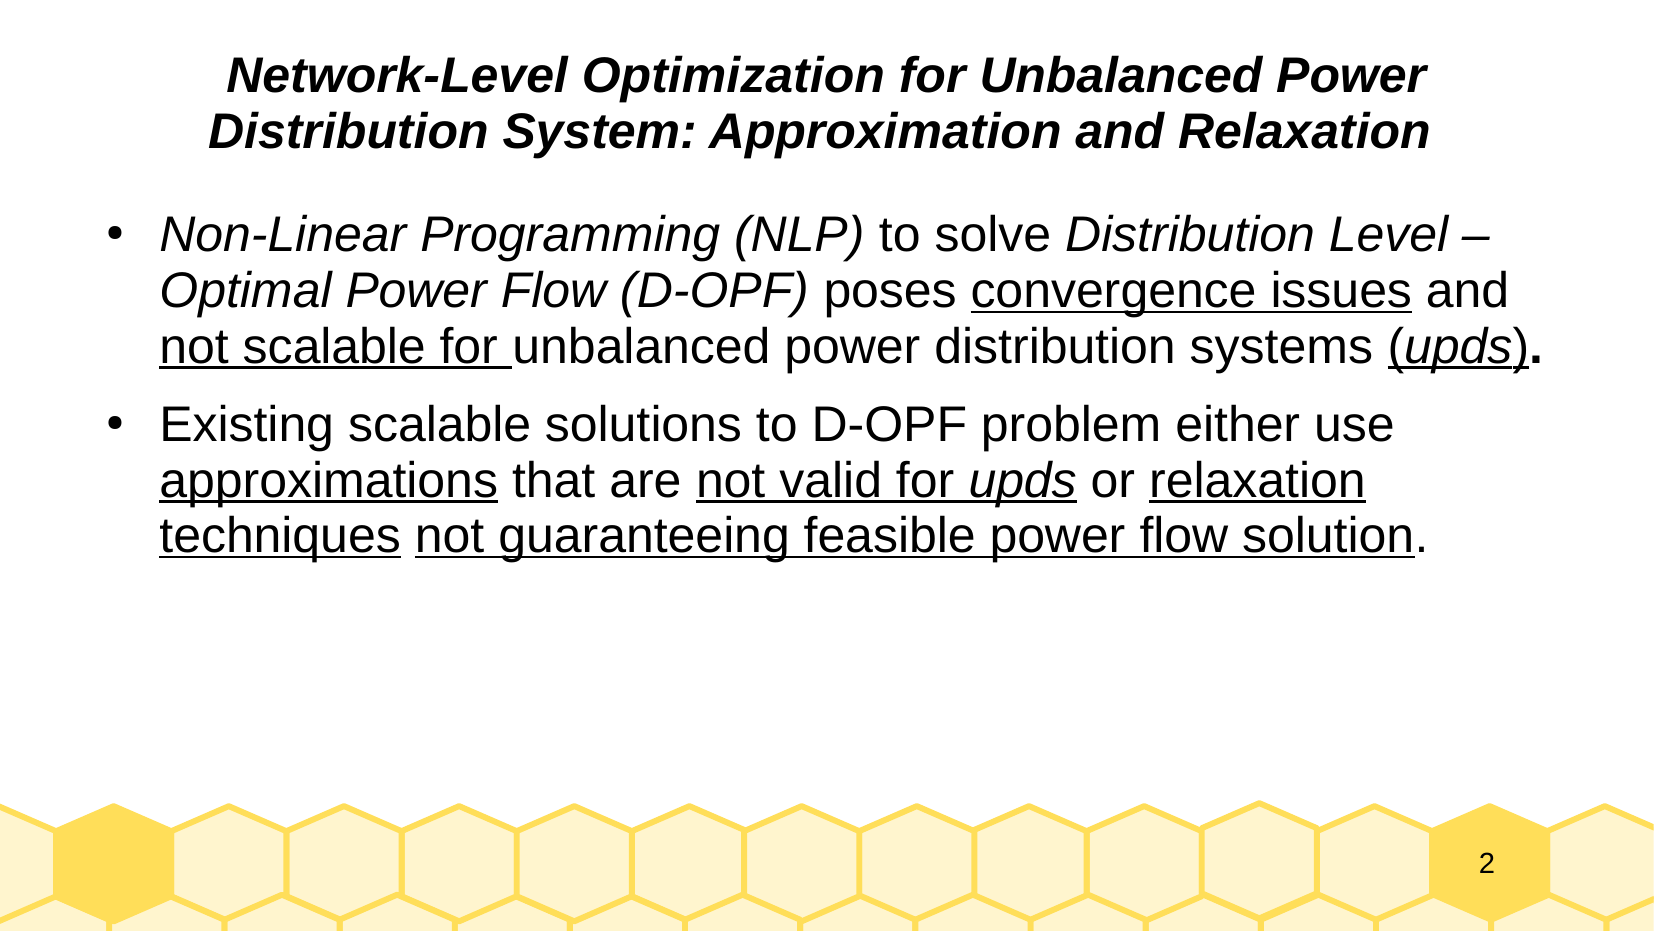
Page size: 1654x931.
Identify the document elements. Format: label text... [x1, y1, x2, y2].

list Non-Linear Programming (NLP) to solve Distribution Level – Optimal Power Flow (D-OPF) poses convergence issues and not scalable for unbalanced power distribution systems (upds). Existing scalable solutions to D-OPF problem either use approximations that are not valid for upds or relaxation techniques not guaranteeing feasible power flow solution. [88, 206, 1565, 739]
title Network-Level Optimization for Unbalanced Power Distribution System: Approximation and Relaxation [88, 29, 1565, 178]
